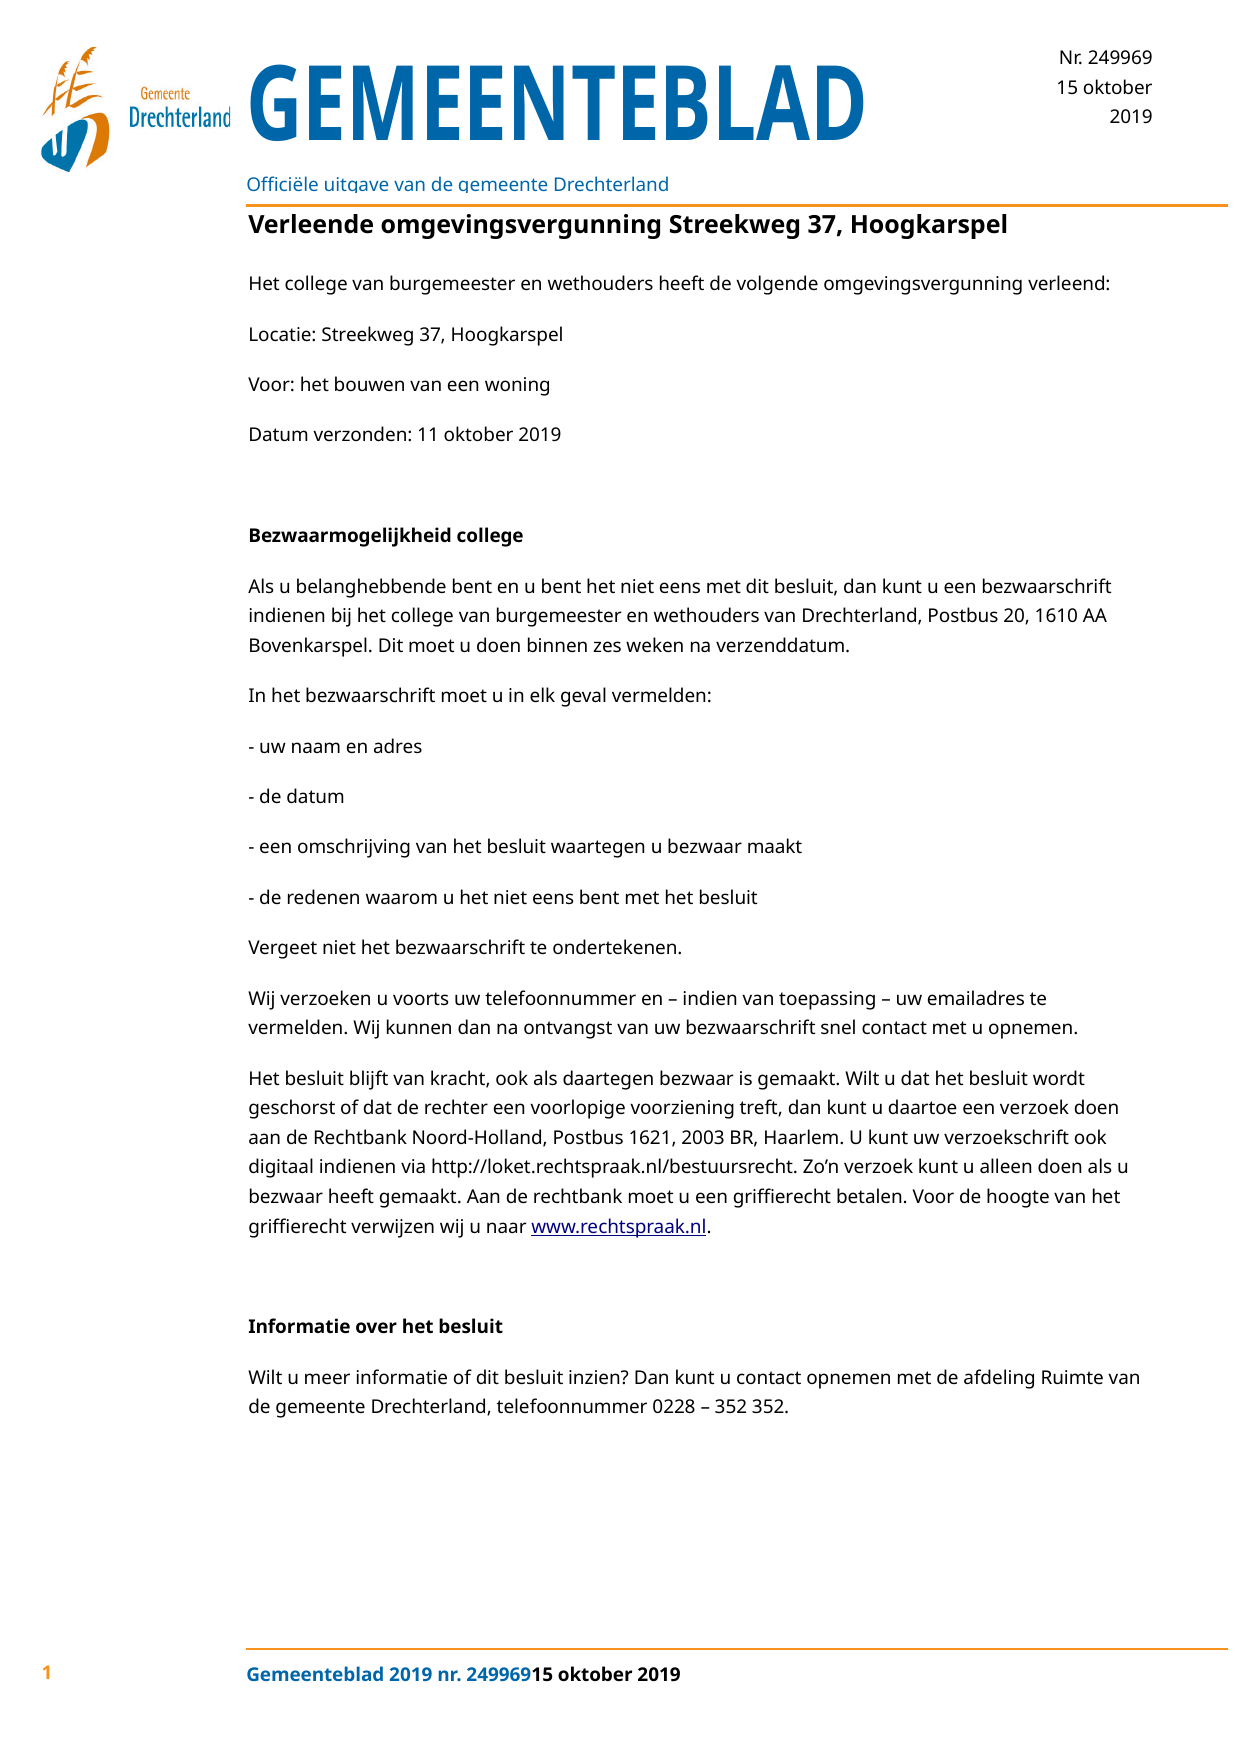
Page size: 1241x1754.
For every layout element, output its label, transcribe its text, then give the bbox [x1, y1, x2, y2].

text Locatie: Streekweg 37, Hoogkarspel [248, 321, 1152, 346]
picture [226, 115, 231, 124]
text - een omschrijving van het besluit waartegen u bezwaar maakt [248, 834, 1152, 859]
text Datum verzonden: 11 oktober 2019 [248, 422, 1152, 447]
text - de datum [248, 783, 1152, 809]
text In het bezwaarschrift moet u in elk geval vermelden: [248, 682, 1152, 708]
picture [41, 47, 231, 172]
text Verleende omgevingsvergunning Streekweg 37, Hoogkarspel [248, 207, 1152, 241]
text Wij verzoeken u voorts uw telefoonnummer en – indien van toepassing – uw emailadres te vermelden. Wij kunnen dan na ontvangst van uw bezwaarschrift snel contact met u opnemen. [248, 985, 1152, 1040]
text Als u belanghebbende bent en u bent het niet eens met dit besluit, dan kunt u een bezwaarschrift indienen bij het college van burgemeester en wethouders van Drechterland, Postbus 20, 1610 AA Bovenkarspel. Dit moet u doen binnen zes weken na verzenddatum. [248, 573, 1152, 658]
text Bezwaarmogelijkheid college [248, 522, 1152, 548]
text - uw naam en adres [248, 733, 1152, 758]
text Informatie over het besluit [248, 1314, 1152, 1339]
text Het college van burgemeester en wethouders heeft de volgende omgevingsvergunning verleend: [248, 270, 1152, 296]
text Wilt u meer informatie of dit besluit inzien? Dan kunt u contact opnemen met de afdeling Ruimte van de gemeente Drechterland, telefoonnummer 0228 – 352 352. [248, 1364, 1152, 1419]
picture [41, 158, 64, 172]
text Voor: het bouwen van een woning [248, 371, 1152, 397]
text Vergeet niet het bezwaarschrift te ondertekenen. [248, 934, 1152, 960]
text - de redenen waarom u het niet eens bent met het besluit [248, 884, 1152, 910]
text Het besluit blijft van kracht, ook als daartegen bezwaar is gemaakt. Wilt u dat het besluit wordt geschorst of dat de rechter een voorlopige voorziening treft, dan kunt u daartoe een verzoek doen aan de Rechtbank Noord-Holland, Postbus 1621, 2003 BR, Haarlem. U kunt uw verzoekschrift ook digitaal indienen via http://loket.rechtspraak.nl/bestuursrecht. Zo’n verzoek kunt u alleen doen als u bezwaar heeft gemaakt. Aan de rechtbank moet u een griffierecht betalen. Voor de hoogte van het griffierecht verwijzen wij u naar www.rechtspraak.nl. [248, 1065, 1152, 1238]
